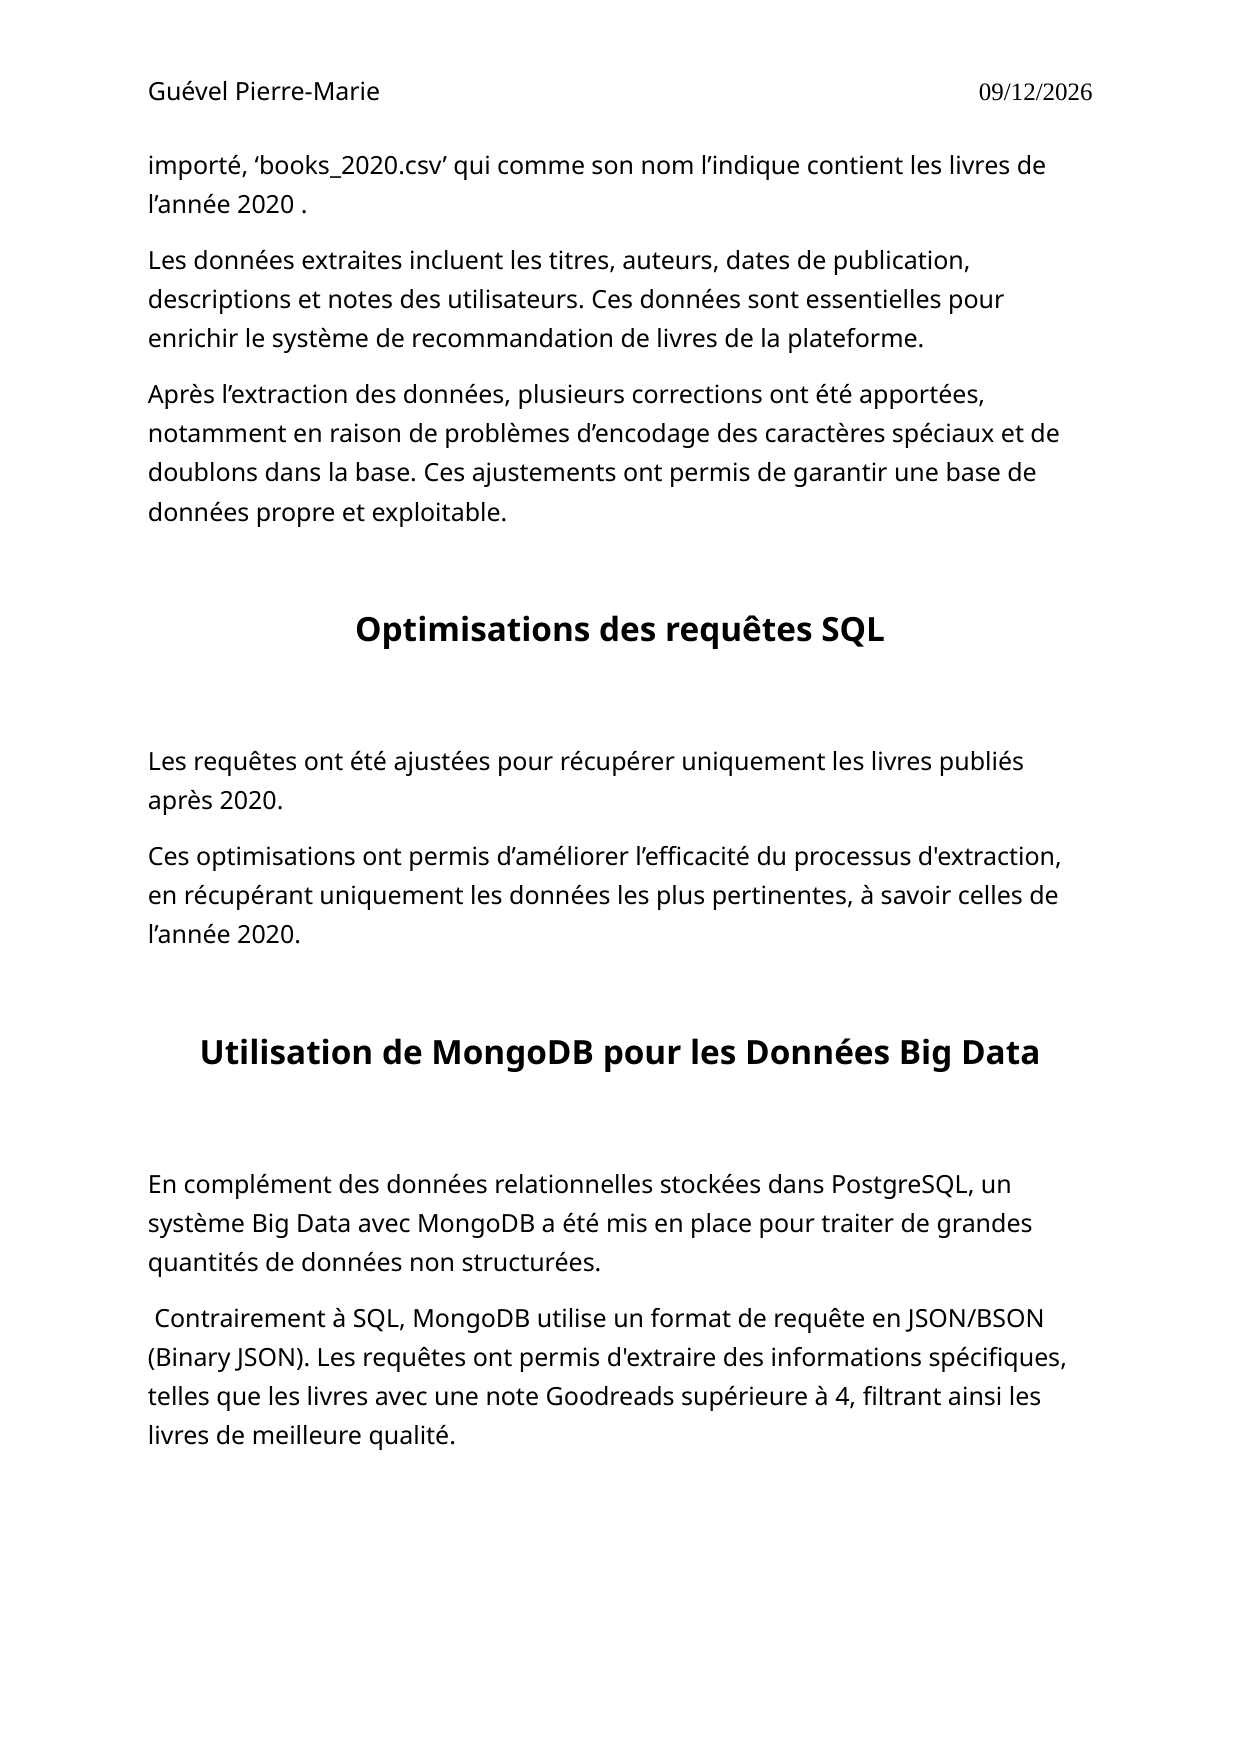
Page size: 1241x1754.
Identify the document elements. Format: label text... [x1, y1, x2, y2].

text Après l’extraction des données, plusieurs corrections ont été apportées, notamment en raison de problèmes d’encodage des caractères spéciaux et de doublons dans la base. Ces ajustements ont permis de garantir une base de données propre et exploitable. [148, 377, 1093, 528]
text Les données extraites incluent les titres, auteurs, dates de publication, descriptions et notes des utilisateurs. Ces données sont essentielles pour enrichir le système de recommandation de livres de la plateforme. [148, 243, 1093, 355]
text En complément des données relationnelles stockées dans PostgreSQL, un système Big Data avec MongoDB a été mis en place pour traiter de grandes quantités de données non structurées. [148, 1166, 1093, 1279]
text Contrairement à SQL, MongoDB utilise un format de requête en JSON/BSON (Binary JSON). Les requêtes ont permis d'extraire des informations spécifiques, telles que les livres avec une note Goodreads supérieure à 4, filtrant ainsi les livres de meilleure qualité. [148, 1301, 1093, 1452]
text Utilisation de MongoDB pour les Données Big Data [148, 1029, 1093, 1074]
text Optimisations des requêtes SQL [148, 606, 1093, 651]
text Ces optimisations ont permis d’améliorer l’efficacité du processus d'extraction, en récupérant uniquement les données les plus pertinentes, à savoir celles de l’année 2020. [148, 839, 1093, 951]
text Les requêtes ont été ajustées pour récupérer uniquement les livres publiés après 2020. [148, 744, 1093, 817]
text importé, ‘books_2020.csv’ qui comme son nom l’indique contient les livres de l’année 2020 . [148, 148, 1093, 221]
